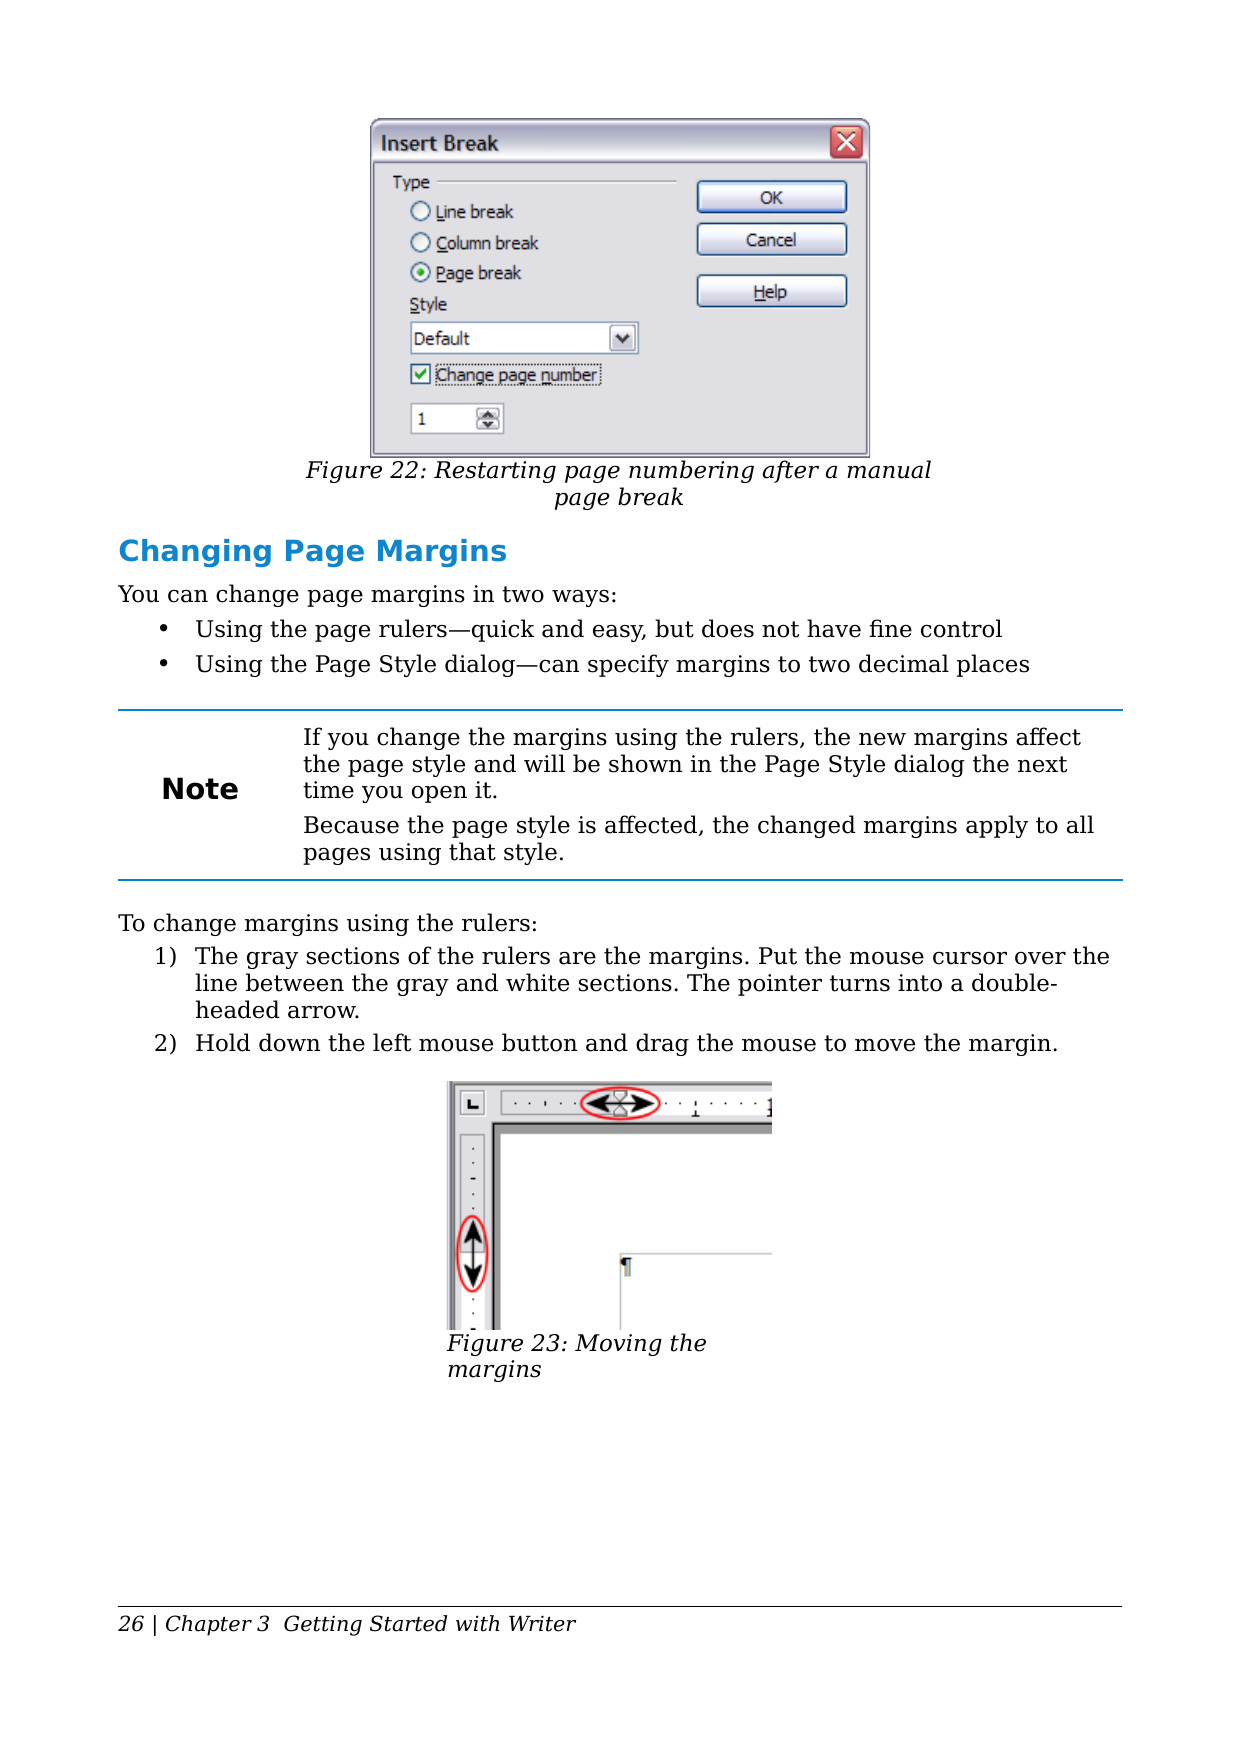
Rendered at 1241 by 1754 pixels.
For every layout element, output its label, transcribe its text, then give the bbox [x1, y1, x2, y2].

text Figure 23: Moving the margins [447, 1330, 793, 1383]
list To change margins using the rulers: [118, 910, 1122, 937]
list Using the page rulers—quick and easy, but does not have fine control [156, 614, 1122, 643]
table_header If you change the margins using the rulers, the new margins affect the page style and will be shown in the Page Style dialog the next time you open it. Because the page style is affected, the changed margins apply to all pages using that style. [281, 711, 1122, 879]
list You can change page margins in two ways: [118, 581, 1122, 608]
subtitle Changing Page Margins [118, 535, 1122, 569]
list Using the Page Style dialog—can specify margins to two decimal places [156, 650, 1122, 679]
picture [446, 1081, 772, 1330]
list Hold down the left mouse button and drag the mouse to move the margin. [177, 1030, 1122, 1056]
text Figure 22: Restarting page numbering after a manual page break [278, 457, 963, 511]
picture [370, 118, 871, 458]
table_header Note [118, 711, 281, 879]
list The gray sections of the rulers are the margins. Put the mouse cursor over the line between the gray and white sections. The pointer turns into a double-headed arrow. [177, 943, 1122, 1023]
